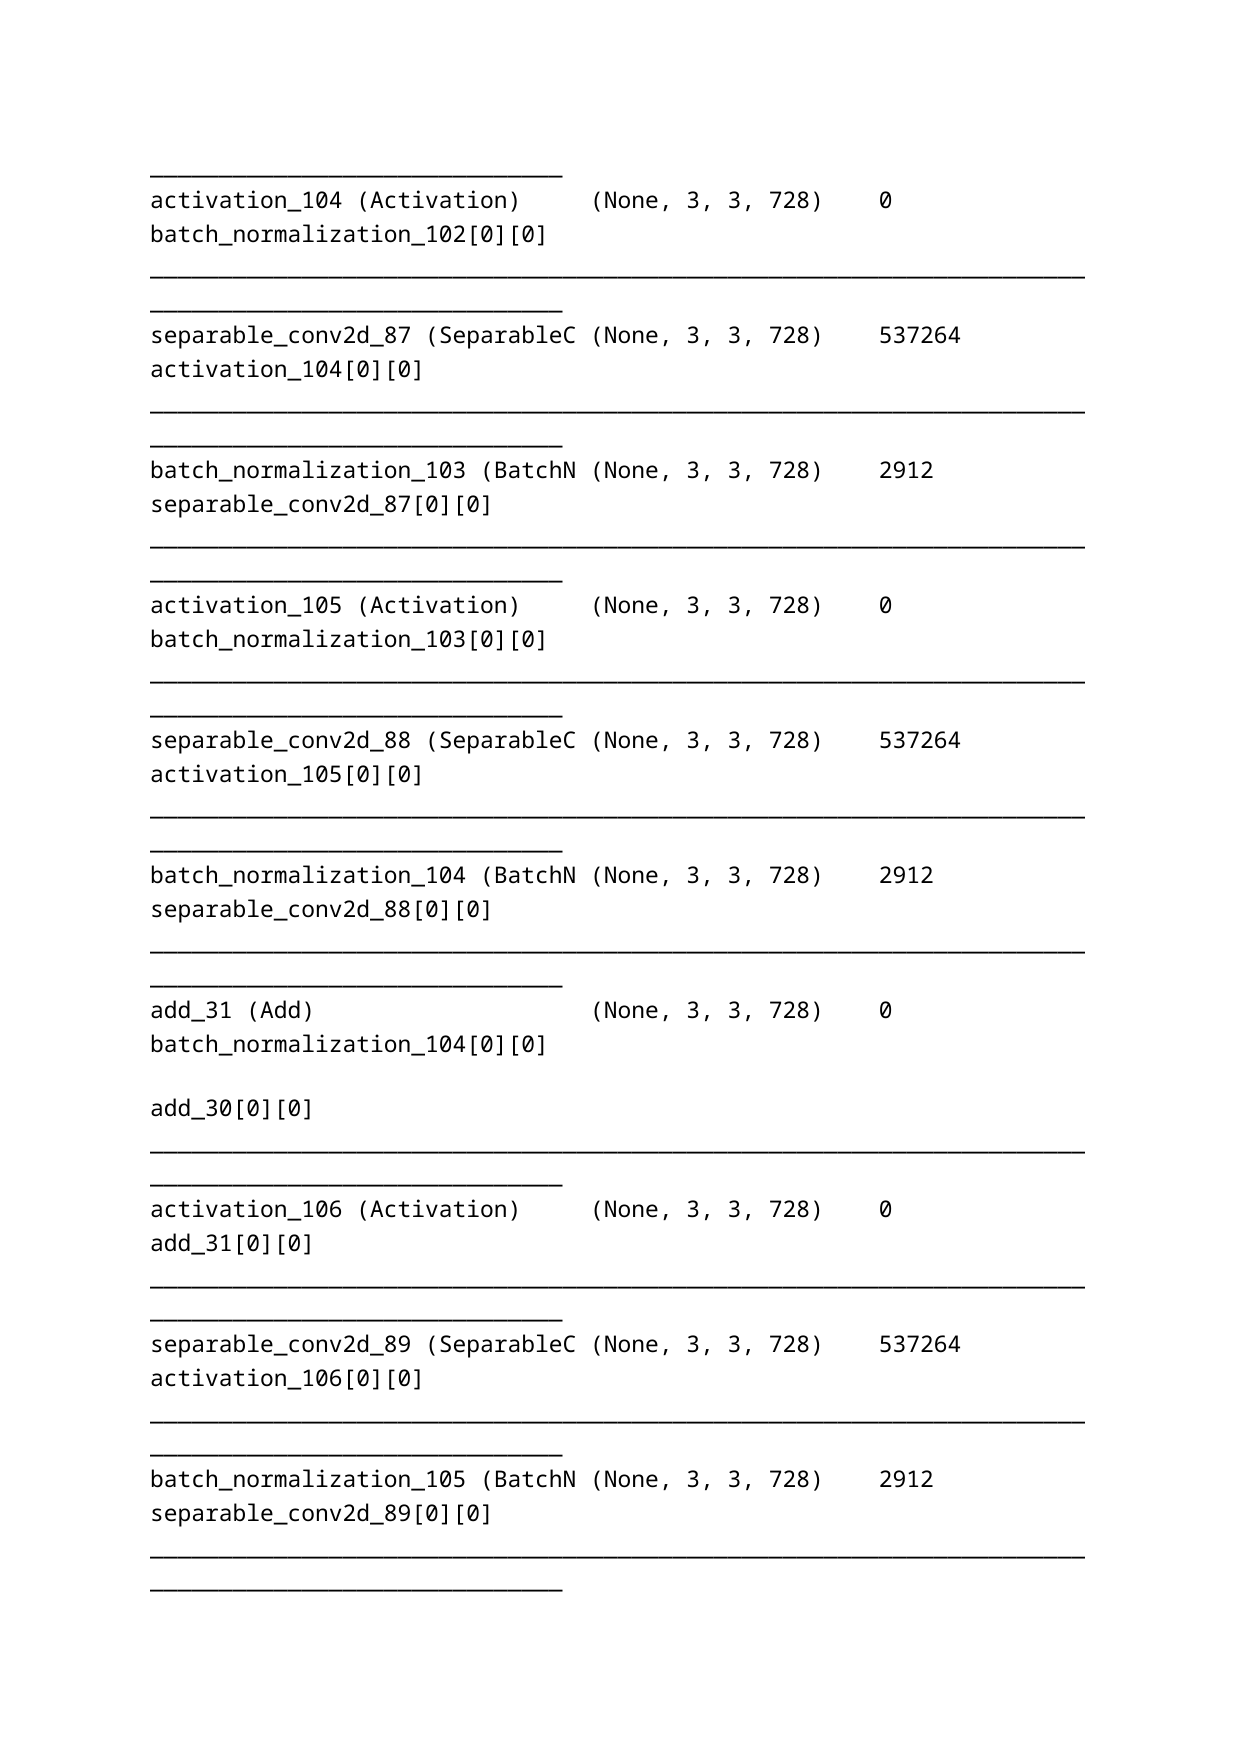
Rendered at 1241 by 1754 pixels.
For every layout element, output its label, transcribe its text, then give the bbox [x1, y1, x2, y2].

text ______________________________ activation_104 (Activation) (None, 3, 3, 728) 0 batch_normalization_102[0][0] __________________________________________________________________________________________________ separable_conv2d_87 (SeparableC (None, 3, 3, 728) 537264 activation_104[0][0] __________________________________________________________________________________________________ batch_normalization_103 (BatchN (None, 3, 3, 728) 2912 separable_conv2d_87[0][0] __________________________________________________________________________________________________ activation_105 (Activation) (None, 3, 3, 728) 0 batch_normalization_103[0][0] __________________________________________________________________________________________________ separable_conv2d_88 (SeparableC (None, 3, 3, 728) 537264 activation_105[0][0] __________________________________________________________________________________________________ batch_normalization_104 (BatchN (None, 3, 3, 728) 2912 separable_conv2d_88[0][0] __________________________________________________________________________________________________ add_31 (Add) (None, 3, 3, 728) 0 batch_normalization_104[0][0] add_30[0][0] __________________________________________________________________________________________________ activation_106 (Activation) (None, 3, 3, 728) 0 add_31[0][0] __________________________________________________________________________________________________ separable_conv2d_89 (SeparableC (None, 3, 3, 728) 537264 activation_106[0][0] __________________________________________________________________________________________________ batch_normalization_105 (BatchN (None, 3, 3, 728) 2912 separable_conv2d_89[0][0] __________________________________________________________________________________________________ [150, 150, 1090, 1596]
